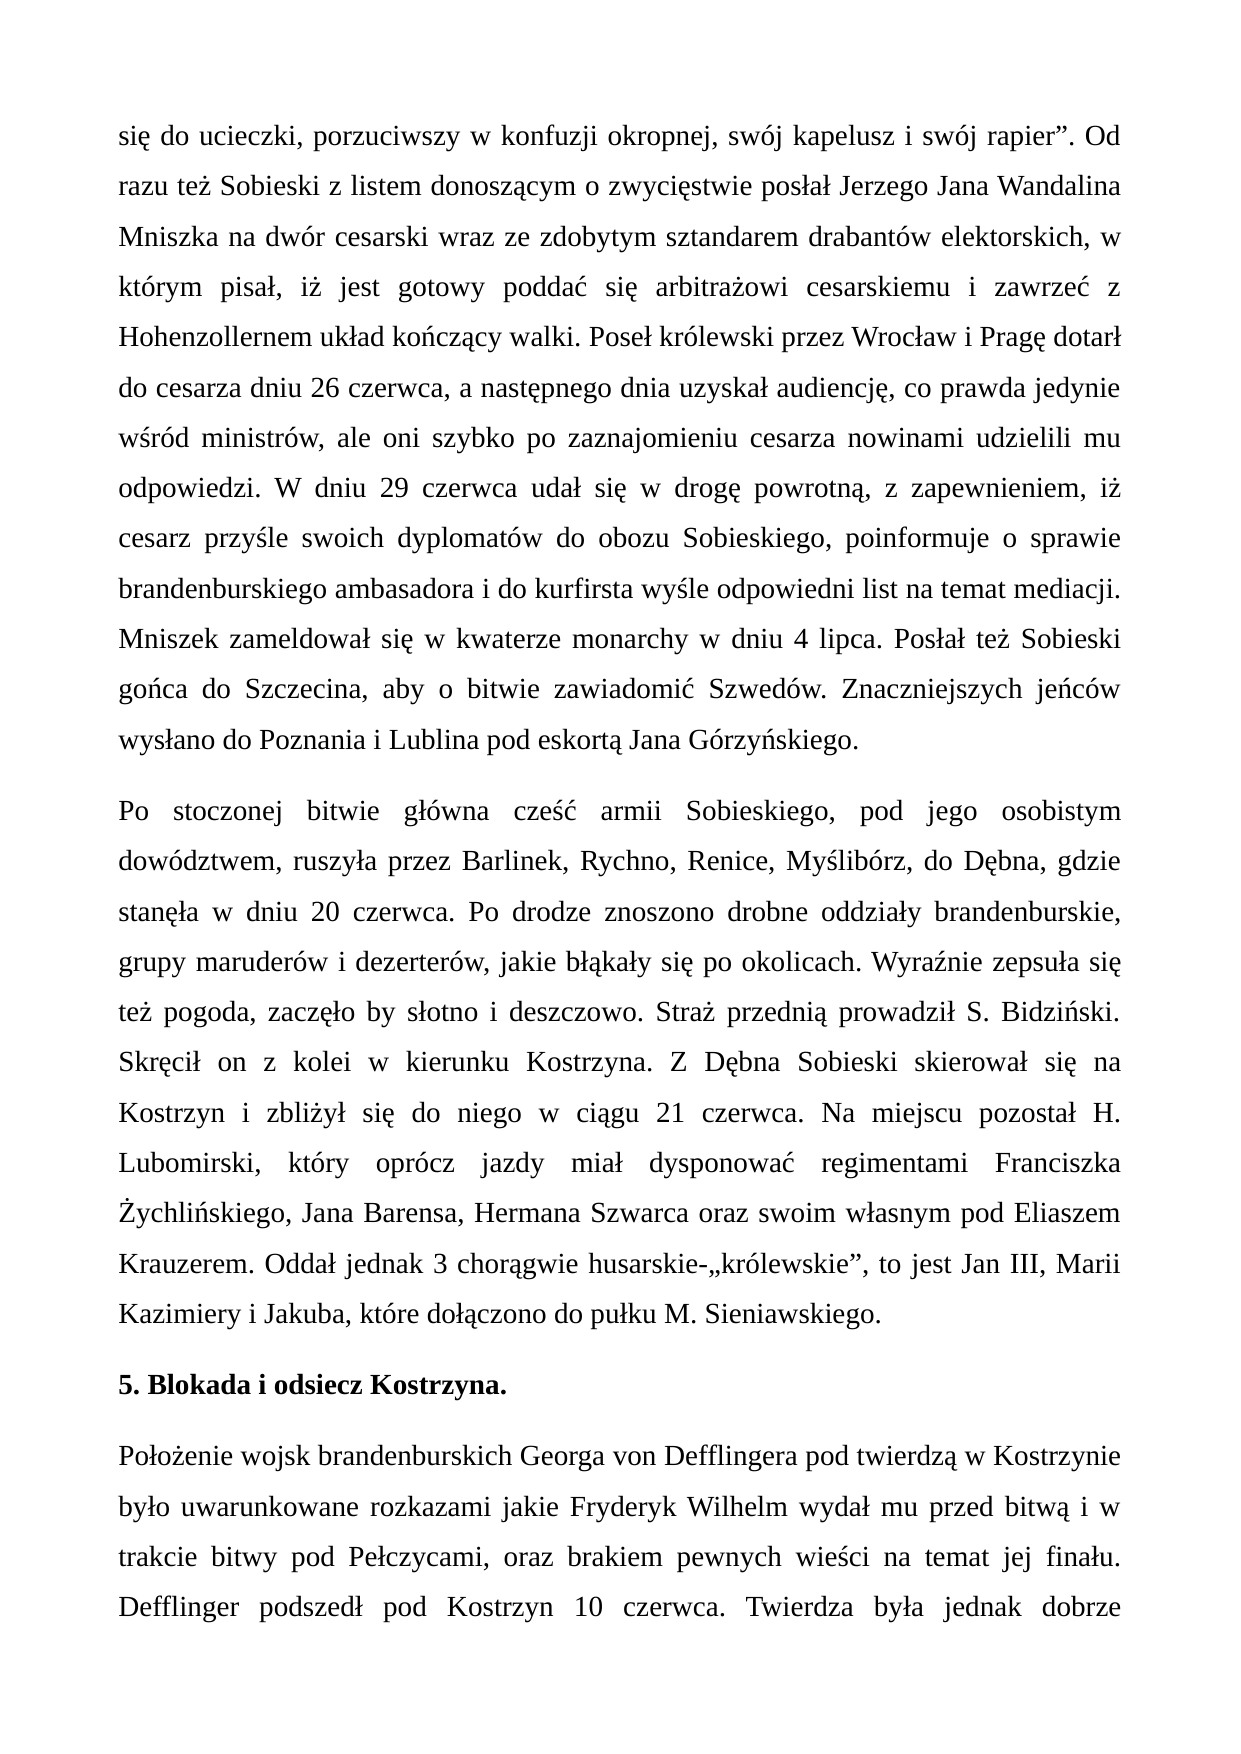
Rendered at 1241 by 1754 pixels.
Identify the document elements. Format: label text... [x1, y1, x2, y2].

text 5. Blokada i odsiecz Kostrzyna. [118, 1367, 1122, 1401]
text się do ucieczki, porzuciwszy w konfuzji okropnej, swój kapelusz i swój rapier”. Od razu też Sobieski z listem donoszącym o zwycięstwie posłał Jerzego Jana Wandalina Mniszka na dwór cesarski wraz ze zdobytym sztandarem drabantów elektorskich, w którym pisał, iż jest gotowy poddać się arbitrażowi cesarskiemu i zawrzeć z Hohenzollernem układ kończący walki. Poseł królewski przez Wrocław i Pragę dotarł do cesarza dniu 26 czerwca, a następnego dnia uzyskał audiencję, co prawda jedynie wśród ministrów, ale oni szybko po zaznajomieniu cesarza nowinami udzielili mu odpowiedzi. W dniu 29 czerwca udał się w drogę powrotną, z zapewnieniem, iż cesarz przyśle swoich dyplomatów do obozu Sobieskiego, poinformuje o sprawie brandenburskiego ambasadora i do kurfirsta wyśle odpowiedni list na temat mediacji. Mniszek zameldował się w kwaterze monarchy w dniu 4 lipca. Posłał też Sobieski gońca do Szczecina, aby o bitwie zawiadomić Szwedów. Znaczniejszych jeńców wysłano do Poznania i Lublina pod eskortą Jana Górzyńskiego. [118, 118, 1122, 755]
text Po stoczonej bitwie główna cześć armii Sobieskiego, pod jego osobistym dowództwem, ruszyła przez Barlinek, Rychno, Renice, Myślibórz, do Dębna, gdzie stanęła w dniu 20 czerwca. Po drodze znoszono drobne oddziały brandenburskie, grupy maruderów i dezerterów, jakie błąkały się po okolicach. Wyraźnie zepsuła się też pogoda, zaczęło by słotno i deszczowo. Straż przednią prowadził S. Bidziński. Skręcił on z kolei w kierunku Kostrzyna. Z Dębna Sobieski skierował się na Kostrzyn i zbliżył się do niego w ciągu 21 czerwca. Na miejscu pozostał H. Lubomirski, który oprócz jazdy miał dysponować regimentami Franciszka Żychlińskiego, Jana Barensa, Hermana Szwarca oraz swoim własnym pod Eliaszem Krauzerem. Oddał jednak 3 chorągwie husarskie-„królewskie”, to jest Jan III, Marii Kazimiery i Jakuba, które dołączono do pułku M. Sieniawskiego. [118, 793, 1122, 1330]
text Położenie wojsk brandenburskich Georga von Defflingera pod twierdzą w Kostrzynie było uwarunkowane rozkazami jakie Fryderyk Wilhelm wydał mu przed bitwą i w trakcie bitwy pod Pełczycami, oraz brakiem pewnych wieści na temat jej finału. Defflinger podszedł pod Kostrzyn 10 czerwca. Twierdza była jednak dobrze [118, 1438, 1122, 1623]
